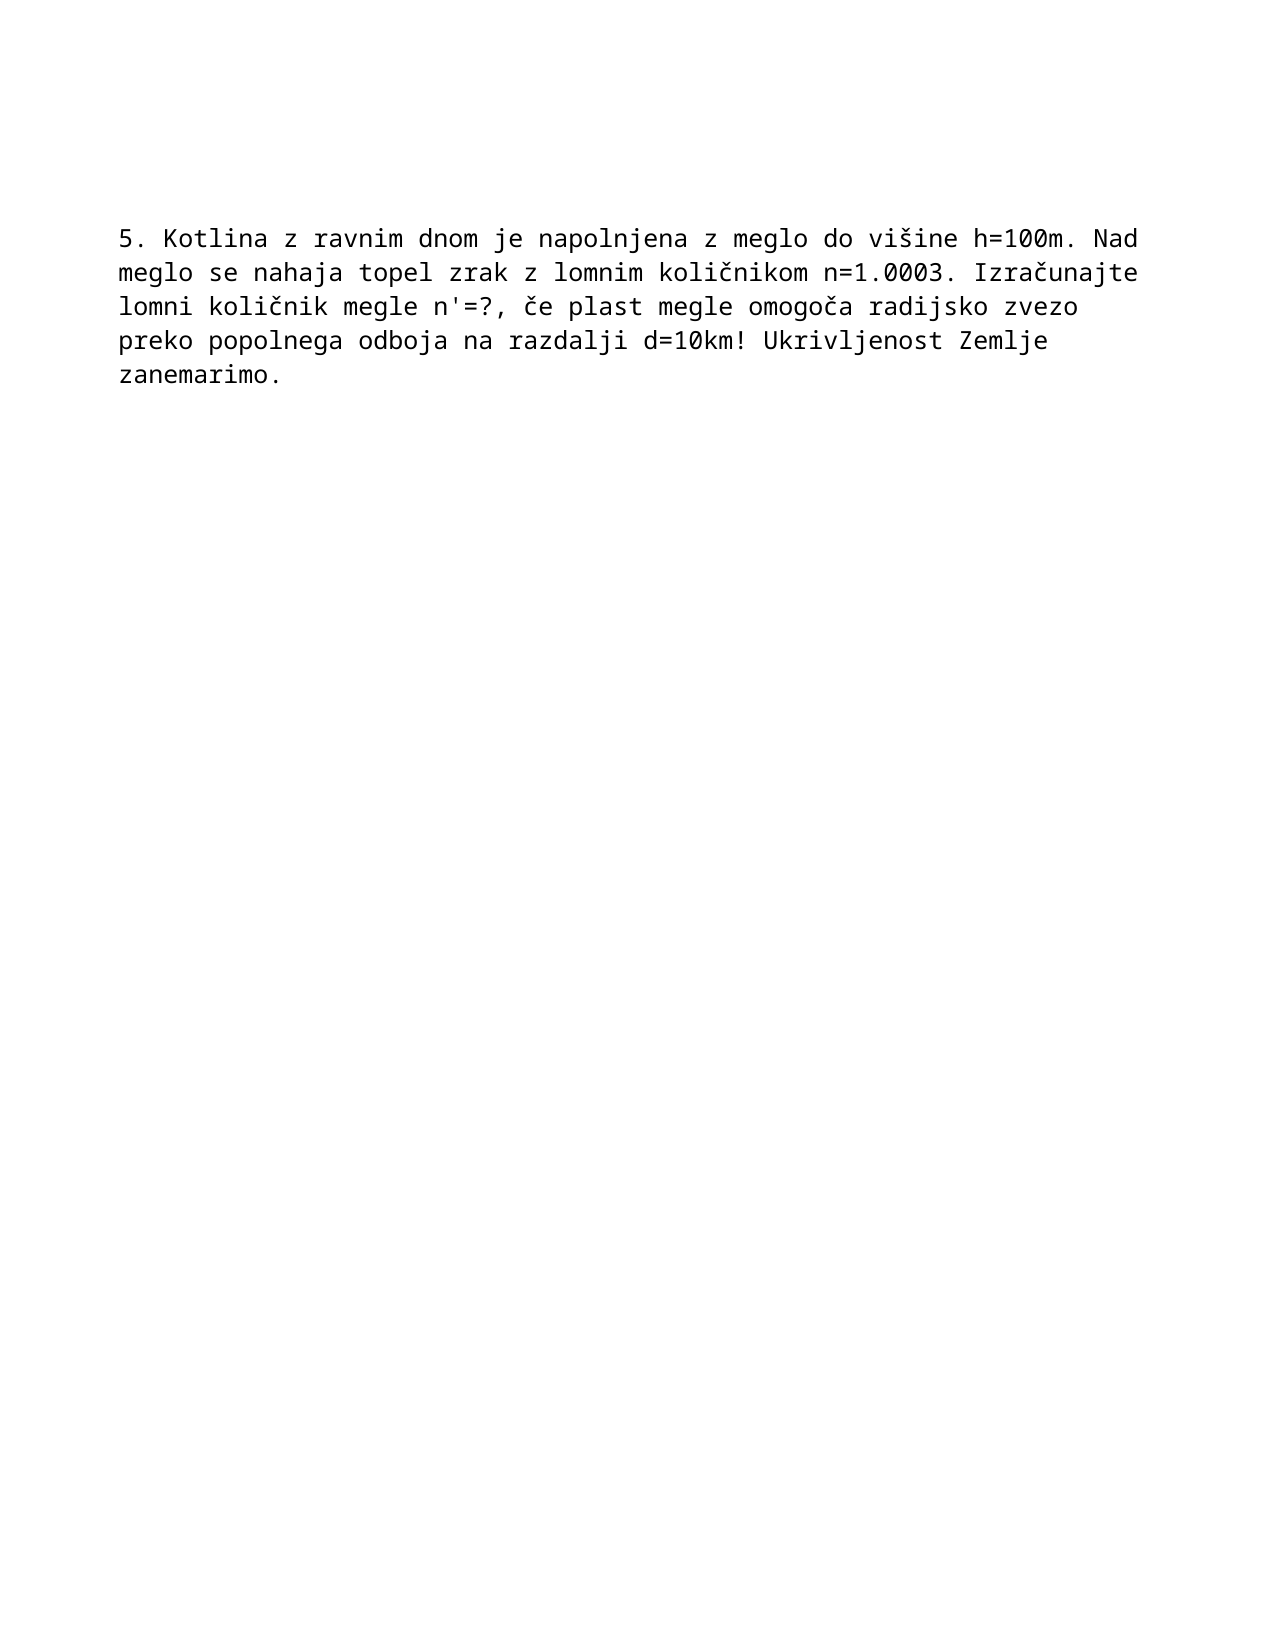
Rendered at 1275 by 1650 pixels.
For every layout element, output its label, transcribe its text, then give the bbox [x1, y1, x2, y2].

text 5. Kotlina z ravnim dnom je napolnjena z meglo do višine h=100m. Nad meglo se nahaja topel zrak z lomnim količnikom n=1.0003. Izračunajte lomni količnik megle n'=?, če plast megle omogoča radijsko zvezo preko popolnega odboja na razdalji d=10km! Ukrivljenost Zemlje zanemarimo. [118, 220, 1157, 391]
